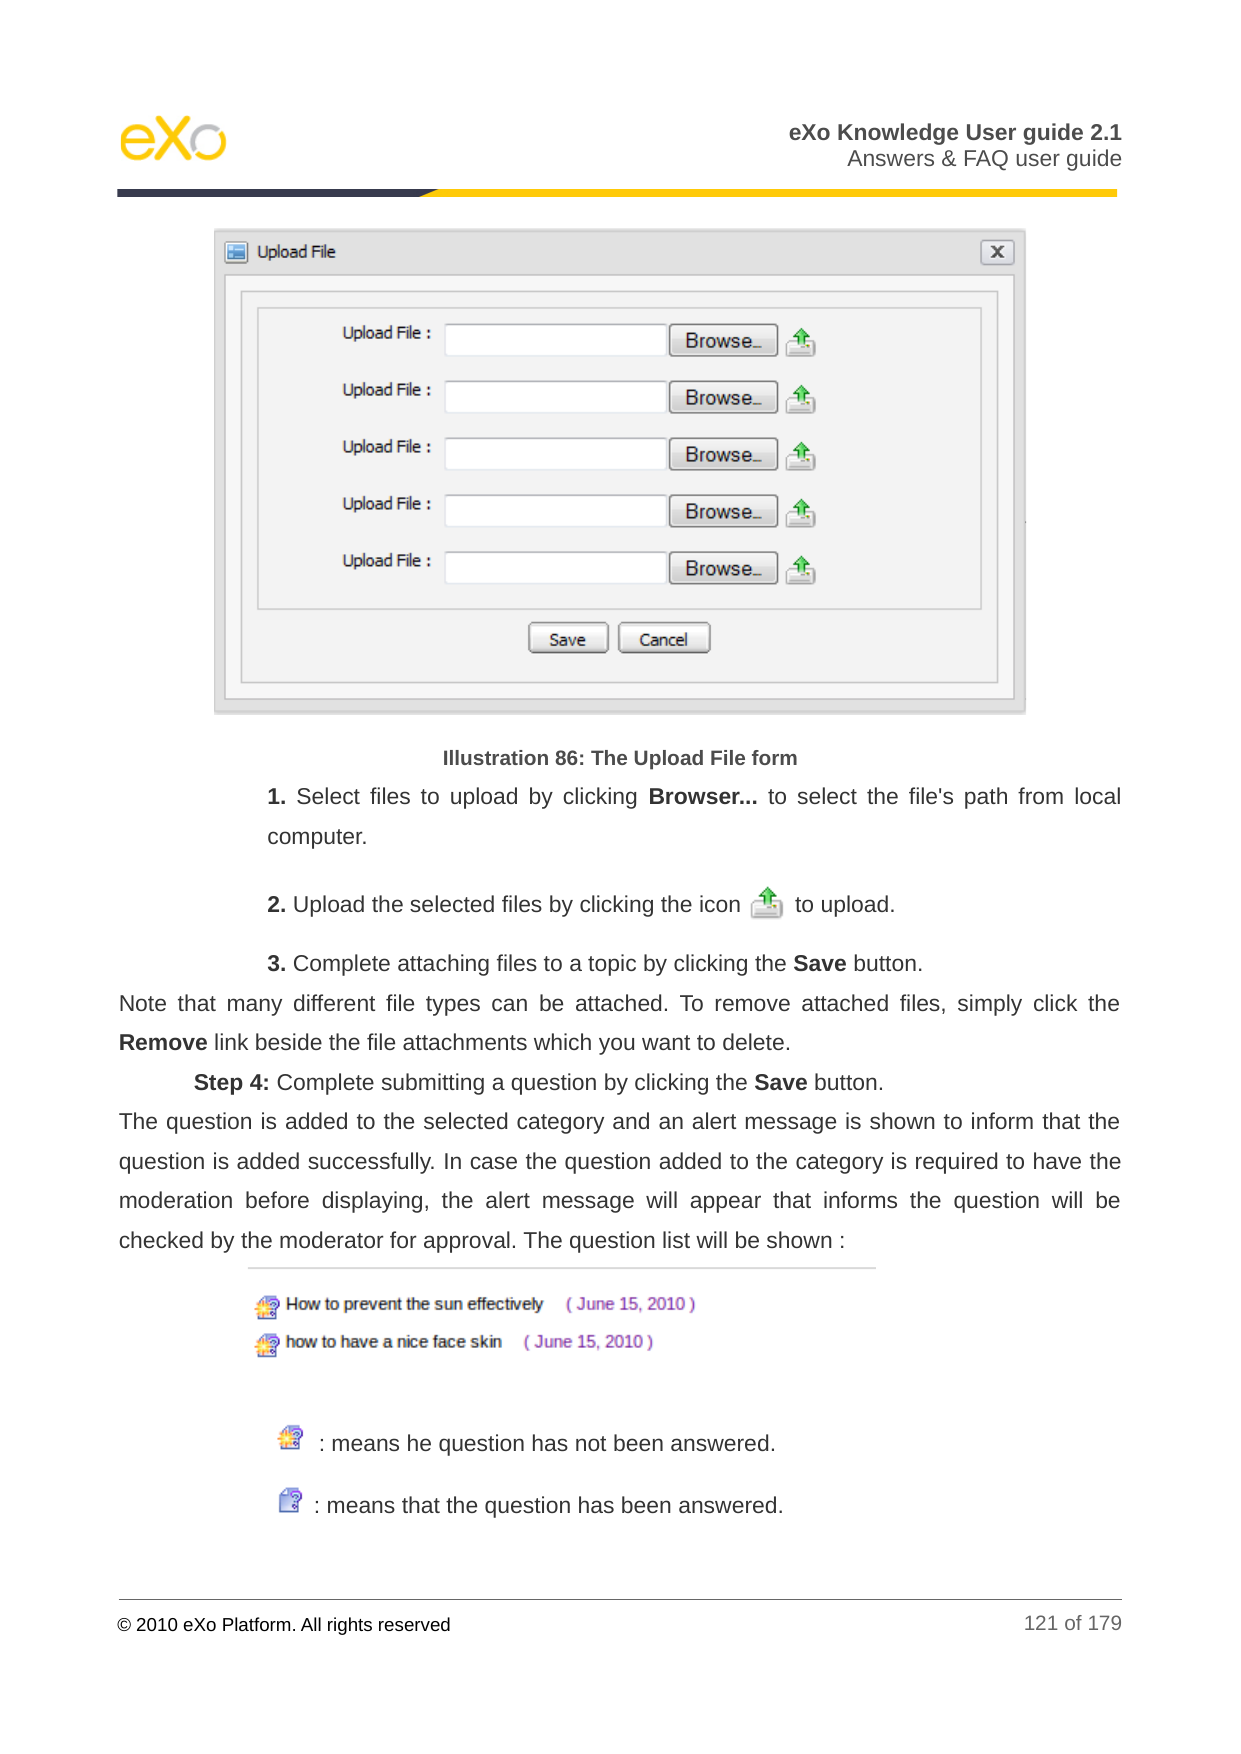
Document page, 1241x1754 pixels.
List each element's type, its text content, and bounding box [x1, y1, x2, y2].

list 1. Select files to upload by clicking Browser... to select the file's path from local computer. [229, 715, 1122, 849]
picture [214, 228, 1027, 715]
picture [748, 884, 788, 923]
picture [273, 1484, 307, 1516]
text The question is added to the selected category and an alert message is shown to inform that the question is added successfully. In case the question added to the category is required to have the moderation before displaying, the alert message will appear that informs the question will be checked by the moderator for approval. The question list will be shown : [118, 1108, 1122, 1253]
list Step 4: Complete submitting a question by clicking the Save button. [156, 1069, 1122, 1095]
list 3. Complete attaching files to a topic by clicking the Save button. [229, 950, 1122, 977]
picture [273, 1420, 311, 1456]
picture [120, 115, 227, 161]
list Illustration 86: The Upload File form [214, 715, 1026, 770]
picture [117, 189, 1118, 197]
text Note that many different file types can be attached. To remove attached files, simply click the Remove link beside the file attachments which you want to delete. [118, 990, 1122, 1056]
list 2. Upload the selected files by clicking the iconto upload. [229, 877, 1122, 930]
picture [247, 1266, 876, 1392]
text : means that the question has been answered. [192, 1477, 1122, 1523]
text : means he question has not been answered. [192, 1266, 1122, 1463]
